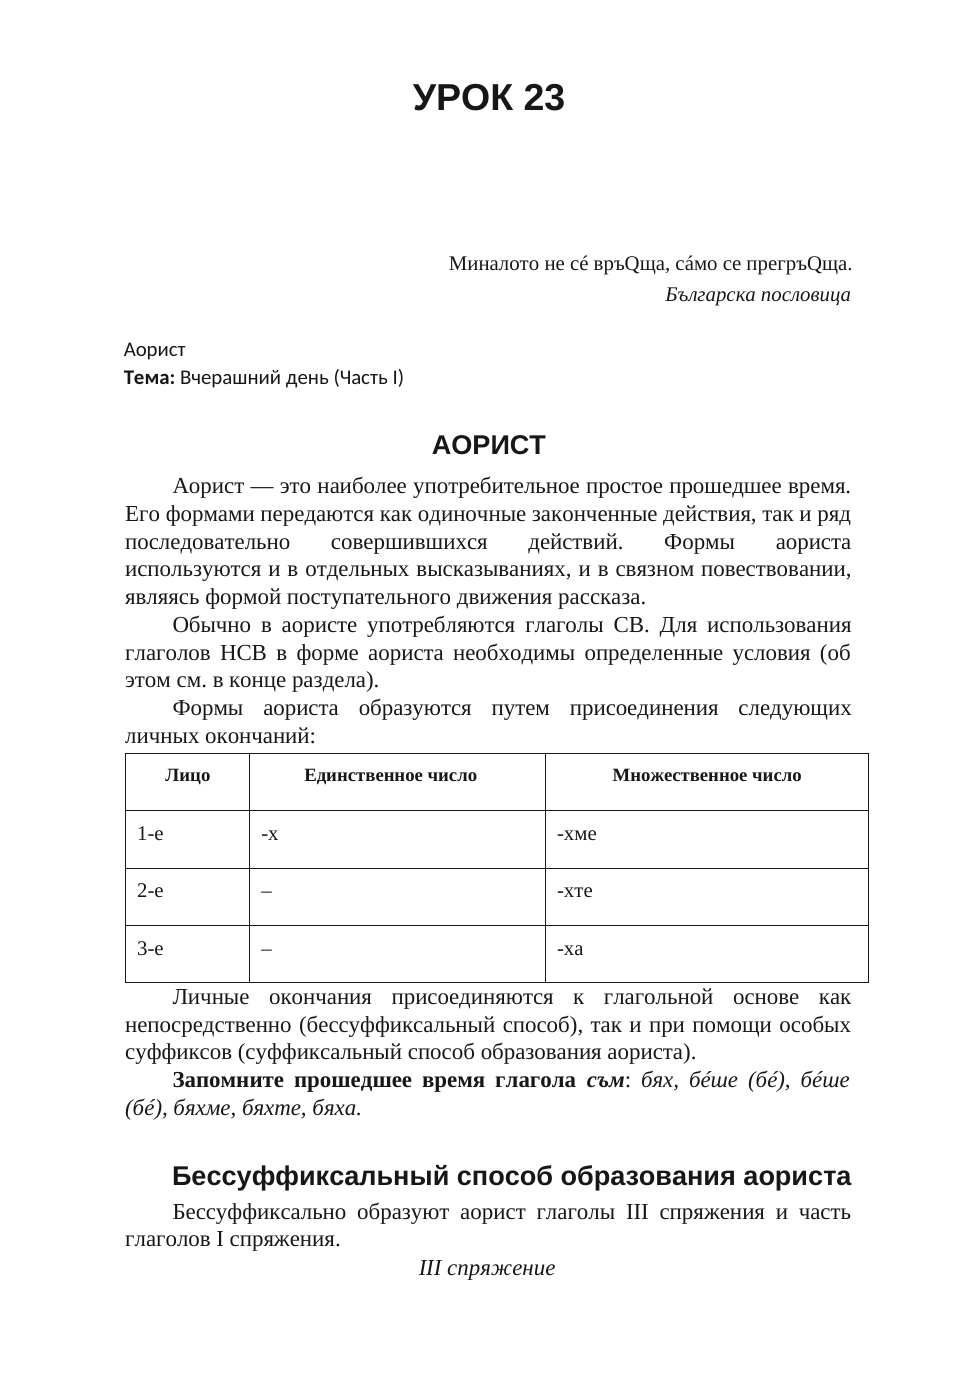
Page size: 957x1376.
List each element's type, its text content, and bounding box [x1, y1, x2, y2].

text Личные окончания присоединяются к глагольной основе как непосредственно (бессуффиксальный способ), так и при помощи особых суффиксов (суффиксальный способ образования аориста). [125, 983, 852, 1065]
table_cell 2-е [126, 869, 249, 925]
table_cell – [250, 926, 304, 982]
table_header Единственное число [304, 754, 545, 810]
table_cell [304, 869, 545, 925]
subtitle Бессуффиксальный способ образования аориста [172, 1160, 857, 1191]
table_header Лицо [126, 754, 249, 810]
table_cell [304, 926, 545, 982]
text Тема: Вчерашний день (Часть I) [123, 364, 857, 390]
table_cell [304, 811, 545, 867]
text Българска пословица [343, 281, 853, 306]
table_cell -ха [546, 926, 868, 982]
table_header [250, 754, 304, 810]
text Бессуффиксально образуют аорист глаголы III спряжения и часть глаголов I спряжения. [125, 1198, 852, 1252]
text Миналото не сé връQща, сáмо се прегръQща. [125, 251, 852, 274]
text Формы аориста образуются путем присоединения следующих личных окончаний: [125, 694, 852, 748]
table_cell -х [250, 811, 304, 867]
text Аорист — это наиболее употребительное простое прошедшее время. Его формами передаются как одиночные законченные действия, так и ряд последовательно совершившихся действий. Формы аориста используются и в отдельных высказываниях, и в связном повествовании, являясь формой поступательного движения рассказа. [125, 473, 852, 609]
table_header Множественное число [546, 754, 868, 810]
table_cell 3-е [126, 926, 249, 982]
table_cell -хме [546, 811, 868, 867]
table_cell 1-е [126, 811, 249, 867]
subtitle УРОК 23 [150, 75, 828, 118]
text Запомните прошедшее время глагола съм: бях, бéше (бé), бéше (бé), бяхме, бяхте, бяха. [125, 1066, 852, 1120]
table_cell – [250, 869, 304, 925]
text Аорист [123, 337, 857, 362]
text III спряжение [147, 1254, 829, 1280]
text Обычно в аористе употребляются глаголы СВ. Для использования глаголов НСВ в форме аориста необходимы определенные условия (об этом см. в конце раздела). [125, 611, 852, 693]
subtitle АОРИСТ [161, 429, 817, 461]
table_cell -хте [546, 869, 868, 925]
